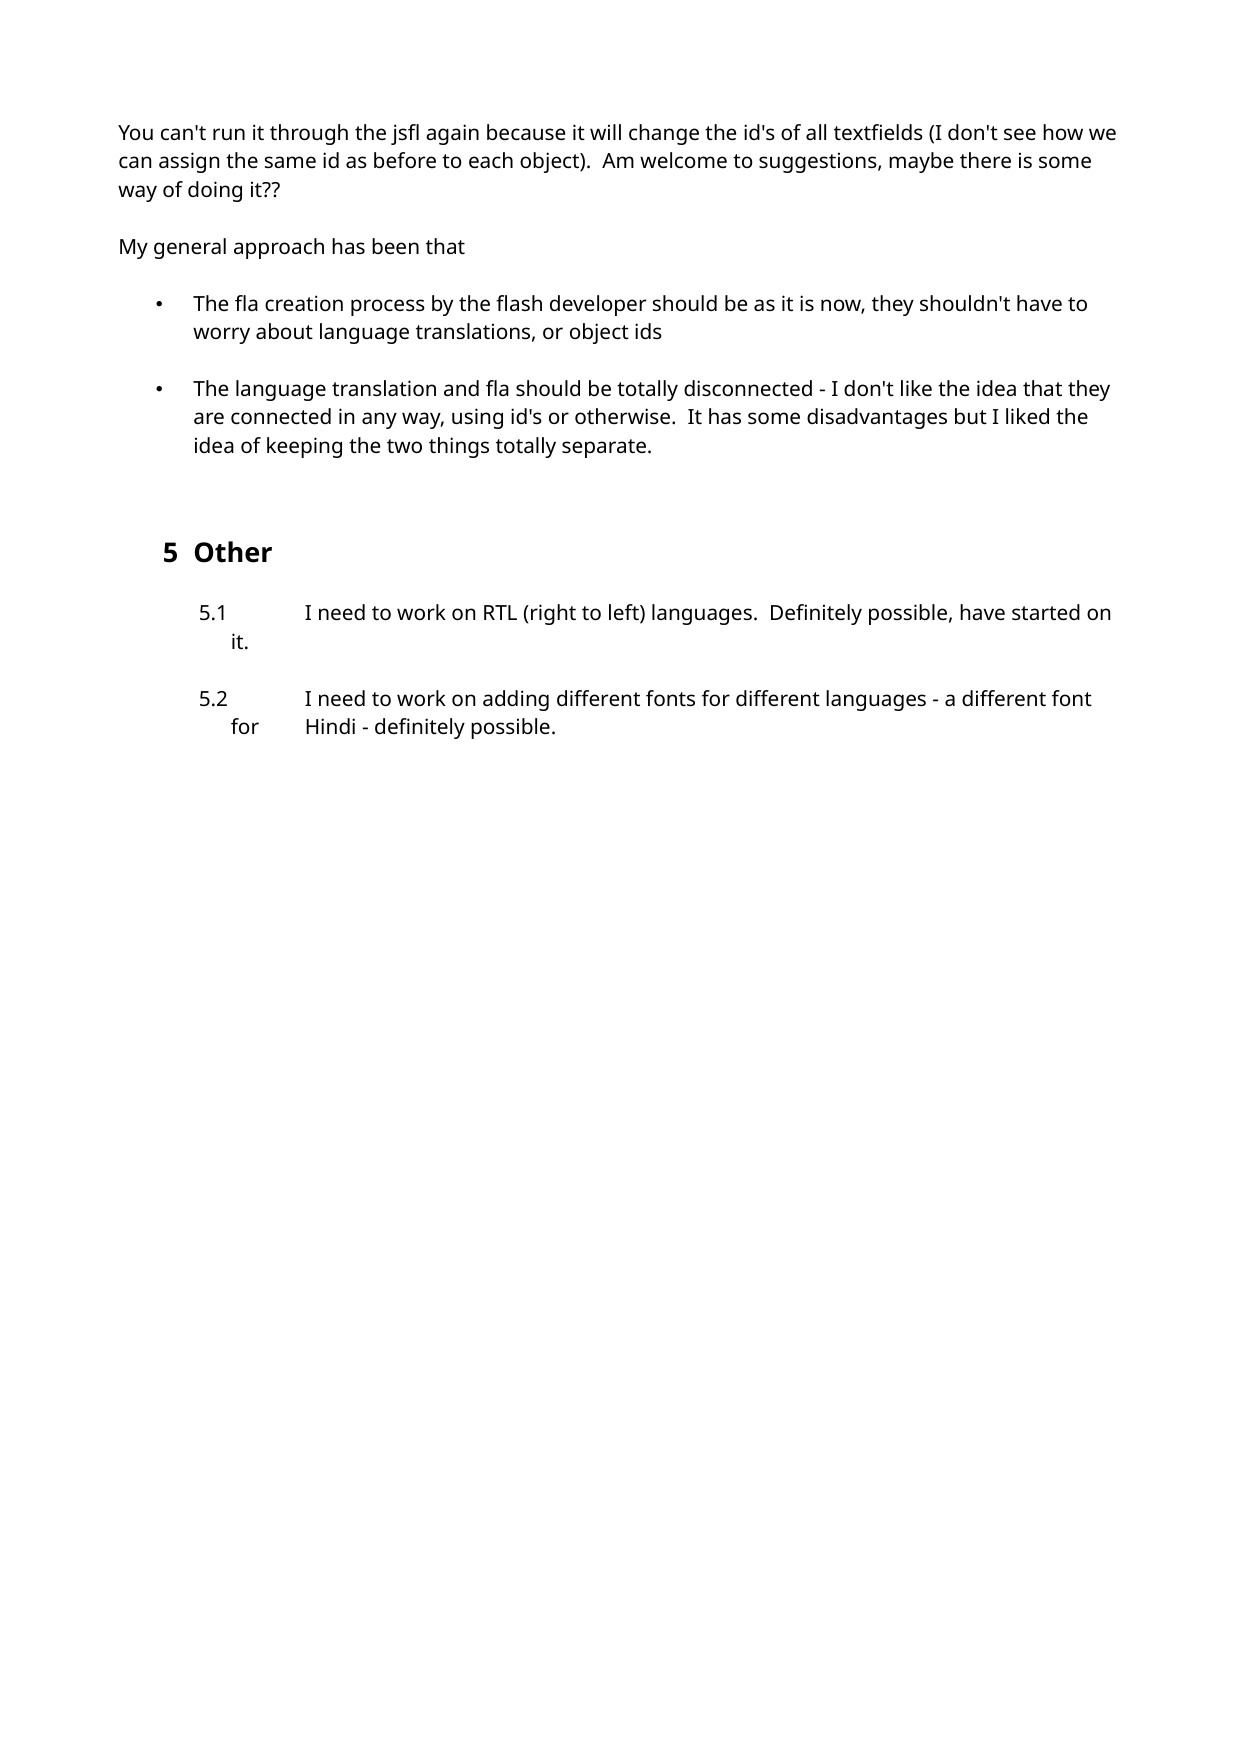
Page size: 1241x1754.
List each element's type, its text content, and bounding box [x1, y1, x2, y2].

list The fla creation process by the flash developer should be as it is now, they shouldn't have to worry about language translations, or object ids [156, 289, 1122, 346]
list Other [156, 533, 1122, 570]
text My general approach has been that [118, 232, 1122, 260]
text You can't run it through the jsfl again because it will change the id's of all textfields (I don't see how we can assign the same id as before to each object). Am welcome to suggestions, maybe there is some way of doing it?? [118, 118, 1122, 203]
list I need to work on adding different fonts for different languages - a different font for Hindi - definitely possible. [193, 684, 1122, 741]
list I need to work on RTL (right to left) languages. Definitely possible, have started on it. [193, 598, 1122, 655]
list The language translation and fla should be totally disconnected - I don't like the idea that they are connected in any way, using id's or otherwise. It has some disadvantages but I liked the idea of keeping the two things totally separate. [156, 374, 1122, 459]
